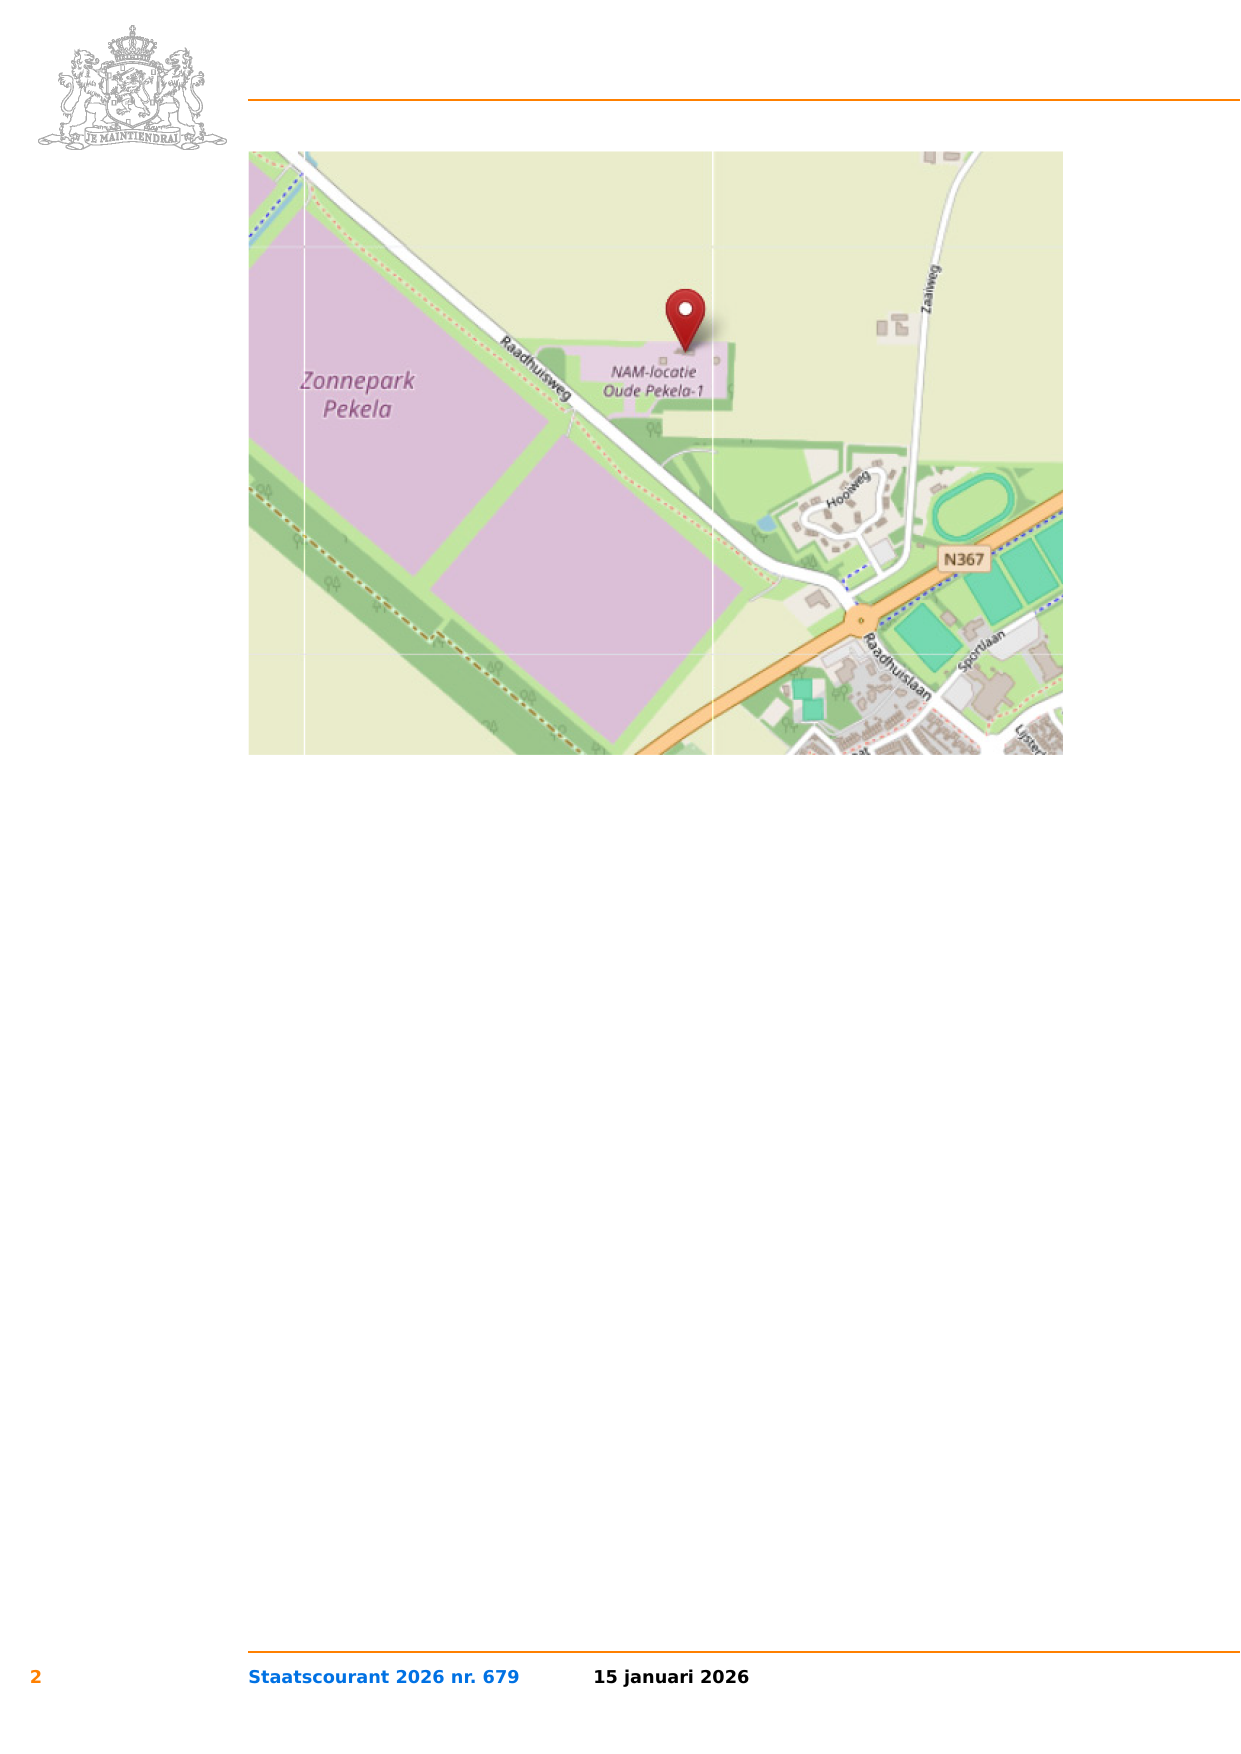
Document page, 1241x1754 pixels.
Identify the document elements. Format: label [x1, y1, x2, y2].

picture [248, 151, 1063, 755]
picture [38, 25, 227, 150]
